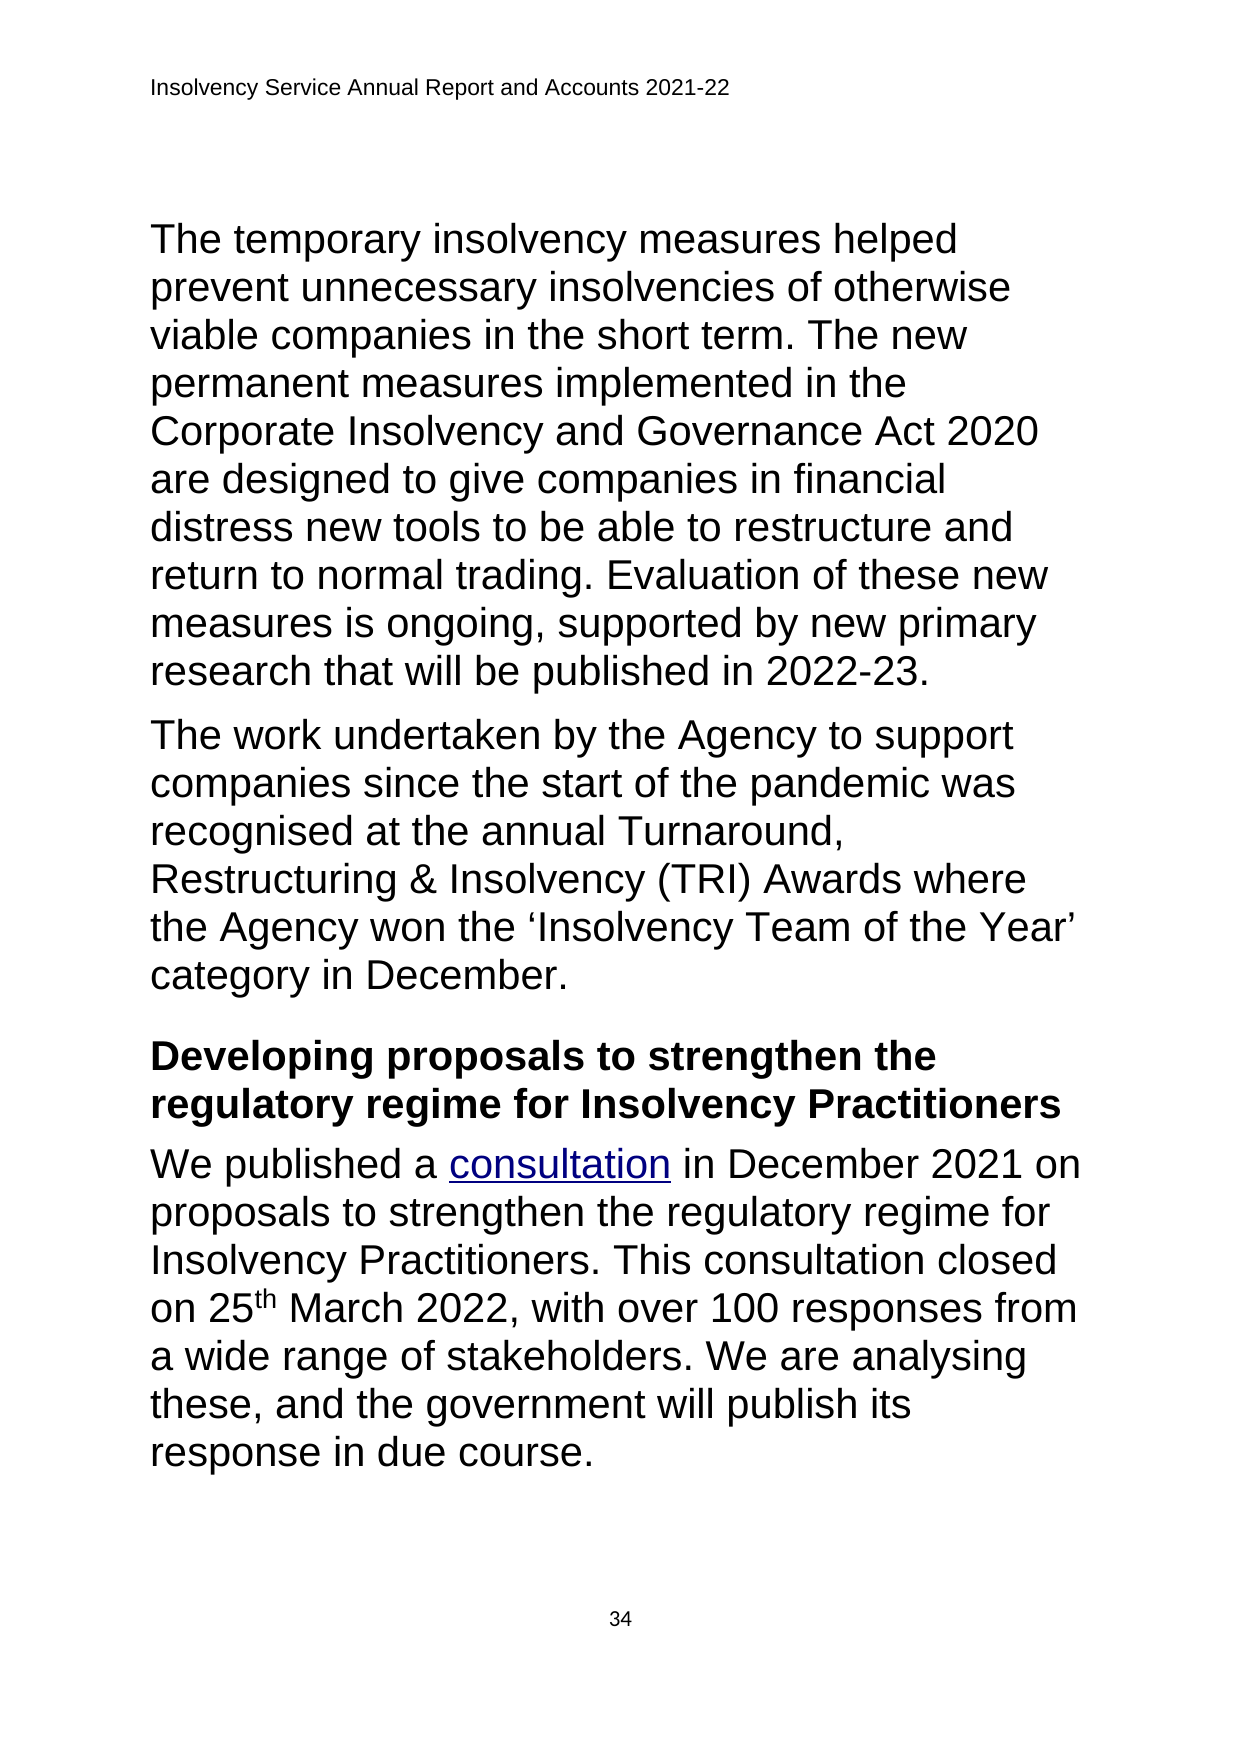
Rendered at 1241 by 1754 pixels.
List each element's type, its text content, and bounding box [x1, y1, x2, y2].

text The work undertaken by the Agency to support companies since the start of the pandemic was recognised at the annual Turnaround, Restructuring & Insolvency (TRI) Awards where the Agency won the ‘Insolvency Team of the Year’ category in December. [150, 710, 1090, 998]
text The temporary insolvency measures helped prevent unnecessary insolvencies of otherwise viable companies in the short term. The new permanent measures implemented in the Corporate Insolvency and Governance Act 2020 are designed to give companies in financial distress new tools to be able to restructure and return to normal trading. Evaluation of these new measures is ongoing, supported by new primary research that will be published in 2022-23. [150, 214, 1090, 694]
subtitle Developing proposals to strengthen the regulatory regime for Insolvency Practitioners [150, 1031, 1090, 1127]
text We published a consultation in December 2021 on proposals to strengthen the regulatory regime for Insolvency Practitioners. This consultation closed on 25th March 2022, with over 100 responses from a wide range of stakeholders. We are analysing these, and the government will publish its response in due course. [150, 1139, 1090, 1475]
